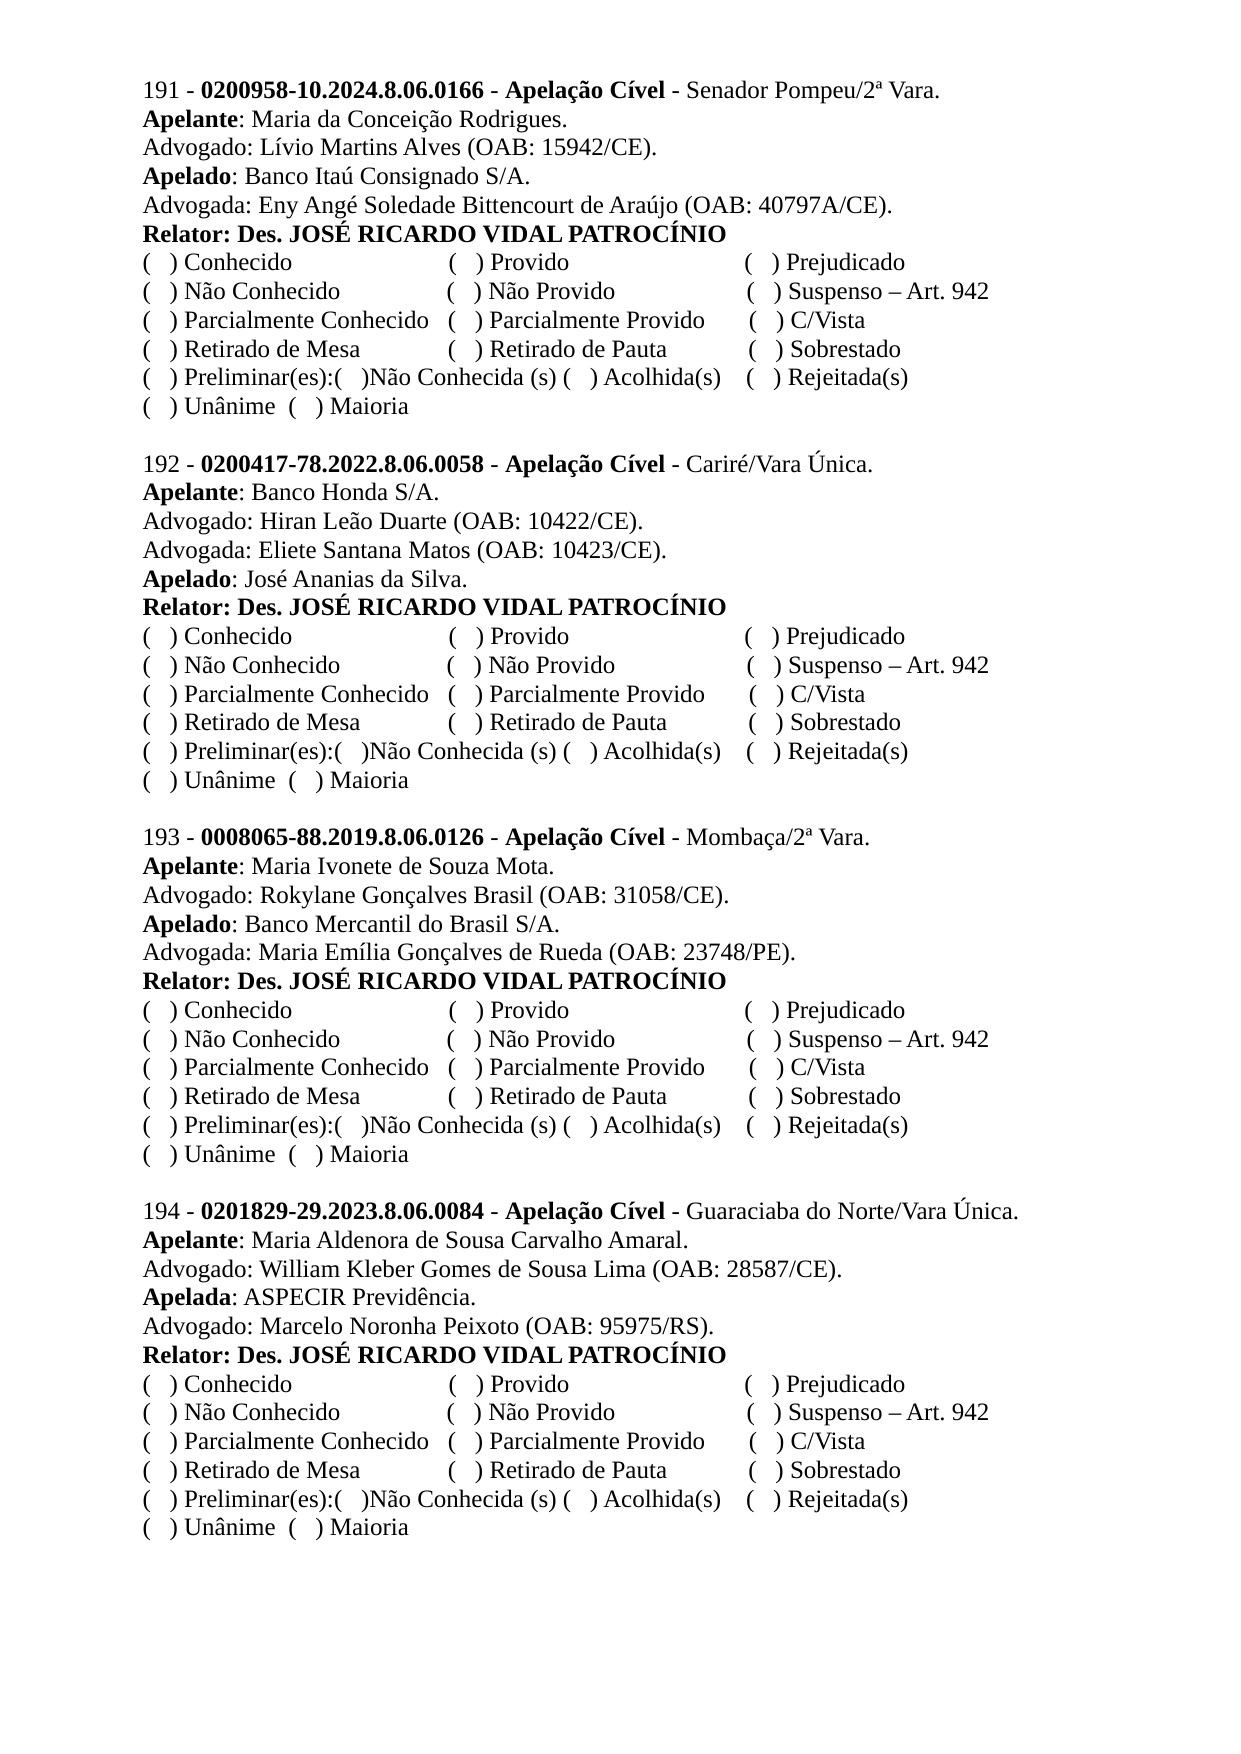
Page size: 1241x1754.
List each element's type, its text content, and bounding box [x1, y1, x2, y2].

text Advogado: Lívio Martins Alves (OAB: 15942/CE). [142, 132, 1141, 161]
text ( ) Não Conhecido ( ) Não Provido ( ) Suspenso – Art. 942 [142, 1024, 1158, 1052]
text ( ) Conhecido ( ) Provido ( ) Prejudicado [142, 1369, 1141, 1397]
text ( ) Unânime ( ) Maioria [142, 765, 1158, 794]
text ( ) Preliminar(es):( )Não Conhecida (s) ( ) Acolhida(s) ( ) Rejeitada(s) [142, 736, 1158, 765]
text Apelada: ASPECIR Previdência. [142, 1282, 1141, 1311]
text ( ) Não Conhecido ( ) Não Provido ( ) Suspenso – Art. 942 [142, 276, 1158, 305]
text Apelante: Banco Honda S/A. [142, 477, 1141, 506]
text Advogada: Maria Emília Gonçalves de Rueda (OAB: 23748/PE). [142, 937, 1141, 966]
text 191 - 0200958-10.2024.8.06.0166 - Apelação Cível - Senador Pompeu/2ª Vara. [142, 75, 1141, 104]
text Apelado: José Ananias da Silva. [142, 564, 1141, 592]
text Apelado: Banco Mercantil do Brasil S/A. [142, 909, 1141, 937]
text ( ) Retirado de Mesa ( ) Retirado de Pauta ( ) Sobrestado [142, 1081, 1158, 1110]
text 192 - 0200417-78.2022.8.06.0058 - Apelação Cível - Cariré/Vara Única. [142, 449, 1141, 477]
text ( ) Não Conhecido ( ) Não Provido ( ) Suspenso – Art. 942 [142, 1397, 1158, 1426]
text ( ) Não Conhecido ( ) Não Provido ( ) Suspenso – Art. 942 [142, 650, 1158, 679]
text ( ) Parcialmente Conhecido ( ) Parcialmente Provido ( ) C/Vista [142, 1426, 1158, 1455]
text Apelante: Maria Aldenora de Sousa Carvalho Amaral. [142, 1225, 1141, 1254]
text ( ) Parcialmente Conhecido ( ) Parcialmente Provido ( ) C/Vista [142, 305, 1158, 334]
text Advogado: Marcelo Noronha Peixoto (OAB: 95975/RS). [142, 1311, 1141, 1340]
text Advogada: Eny Angé Soledade Bittencourt de Araújo (OAB: 40797A/CE). [142, 190, 1141, 219]
text ( ) Unânime ( ) Maioria [142, 1139, 1158, 1167]
text 194 - 0201829-29.2023.8.06.0084 - Apelação Cível - Guaraciaba do Norte/Vara Única. [142, 1196, 1141, 1225]
text Advogado: Hiran Leão Duarte (OAB: 10422/CE). [142, 506, 1141, 535]
text ( ) Preliminar(es):( )Não Conhecida (s) ( ) Acolhida(s) ( ) Rejeitada(s) [142, 1484, 1158, 1512]
text ( ) Conhecido ( ) Provido ( ) Prejudicado [142, 247, 1141, 276]
text ( ) Retirado de Mesa ( ) Retirado de Pauta ( ) Sobrestado [142, 334, 1158, 362]
text Advogado: William Kleber Gomes de Sousa Lima (OAB: 28587/CE). [142, 1254, 1141, 1282]
text ( ) Conhecido ( ) Provido ( ) Prejudicado [142, 621, 1141, 650]
text Relator: Des. JOSÉ RICARDO VIDAL PATROCÍNIO [142, 219, 1141, 247]
text Advogada: Eliete Santana Matos (OAB: 10423/CE). [142, 535, 1141, 564]
text Relator: Des. JOSÉ RICARDO VIDAL PATROCÍNIO [142, 592, 1141, 621]
text Relator: Des. JOSÉ RICARDO VIDAL PATROCÍNIO [142, 966, 1141, 995]
text Apelado: Banco Itaú Consignado S/A. [142, 161, 1141, 190]
text 193 - 0008065-88.2019.8.06.0126 - Apelação Cível - Mombaça/2ª Vara. [142, 822, 1141, 851]
text Apelante: Maria Ivonete de Souza Mota. [142, 851, 1141, 880]
text ( ) Preliminar(es):( )Não Conhecida (s) ( ) Acolhida(s) ( ) Rejeitada(s) [142, 1110, 1158, 1139]
text ( ) Parcialmente Conhecido ( ) Parcialmente Provido ( ) C/Vista [142, 679, 1158, 707]
text ( ) Unânime ( ) Maioria [142, 1512, 1158, 1541]
text ( ) Unânime ( ) Maioria [142, 391, 1158, 420]
text ( ) Parcialmente Conhecido ( ) Parcialmente Provido ( ) C/Vista [142, 1052, 1158, 1081]
text Advogado: Rokylane Gonçalves Brasil (OAB: 31058/CE). [142, 880, 1141, 909]
text ( ) Preliminar(es):( )Não Conhecida (s) ( ) Acolhida(s) ( ) Rejeitada(s) [142, 362, 1158, 391]
text Apelante: Maria da Conceição Rodrigues. [142, 104, 1141, 132]
text ( ) Retirado de Mesa ( ) Retirado de Pauta ( ) Sobrestado [142, 707, 1158, 736]
text Relator: Des. JOSÉ RICARDO VIDAL PATROCÍNIO [142, 1340, 1141, 1369]
text ( ) Retirado de Mesa ( ) Retirado de Pauta ( ) Sobrestado [142, 1455, 1158, 1484]
text ( ) Conhecido ( ) Provido ( ) Prejudicado [142, 995, 1141, 1024]
